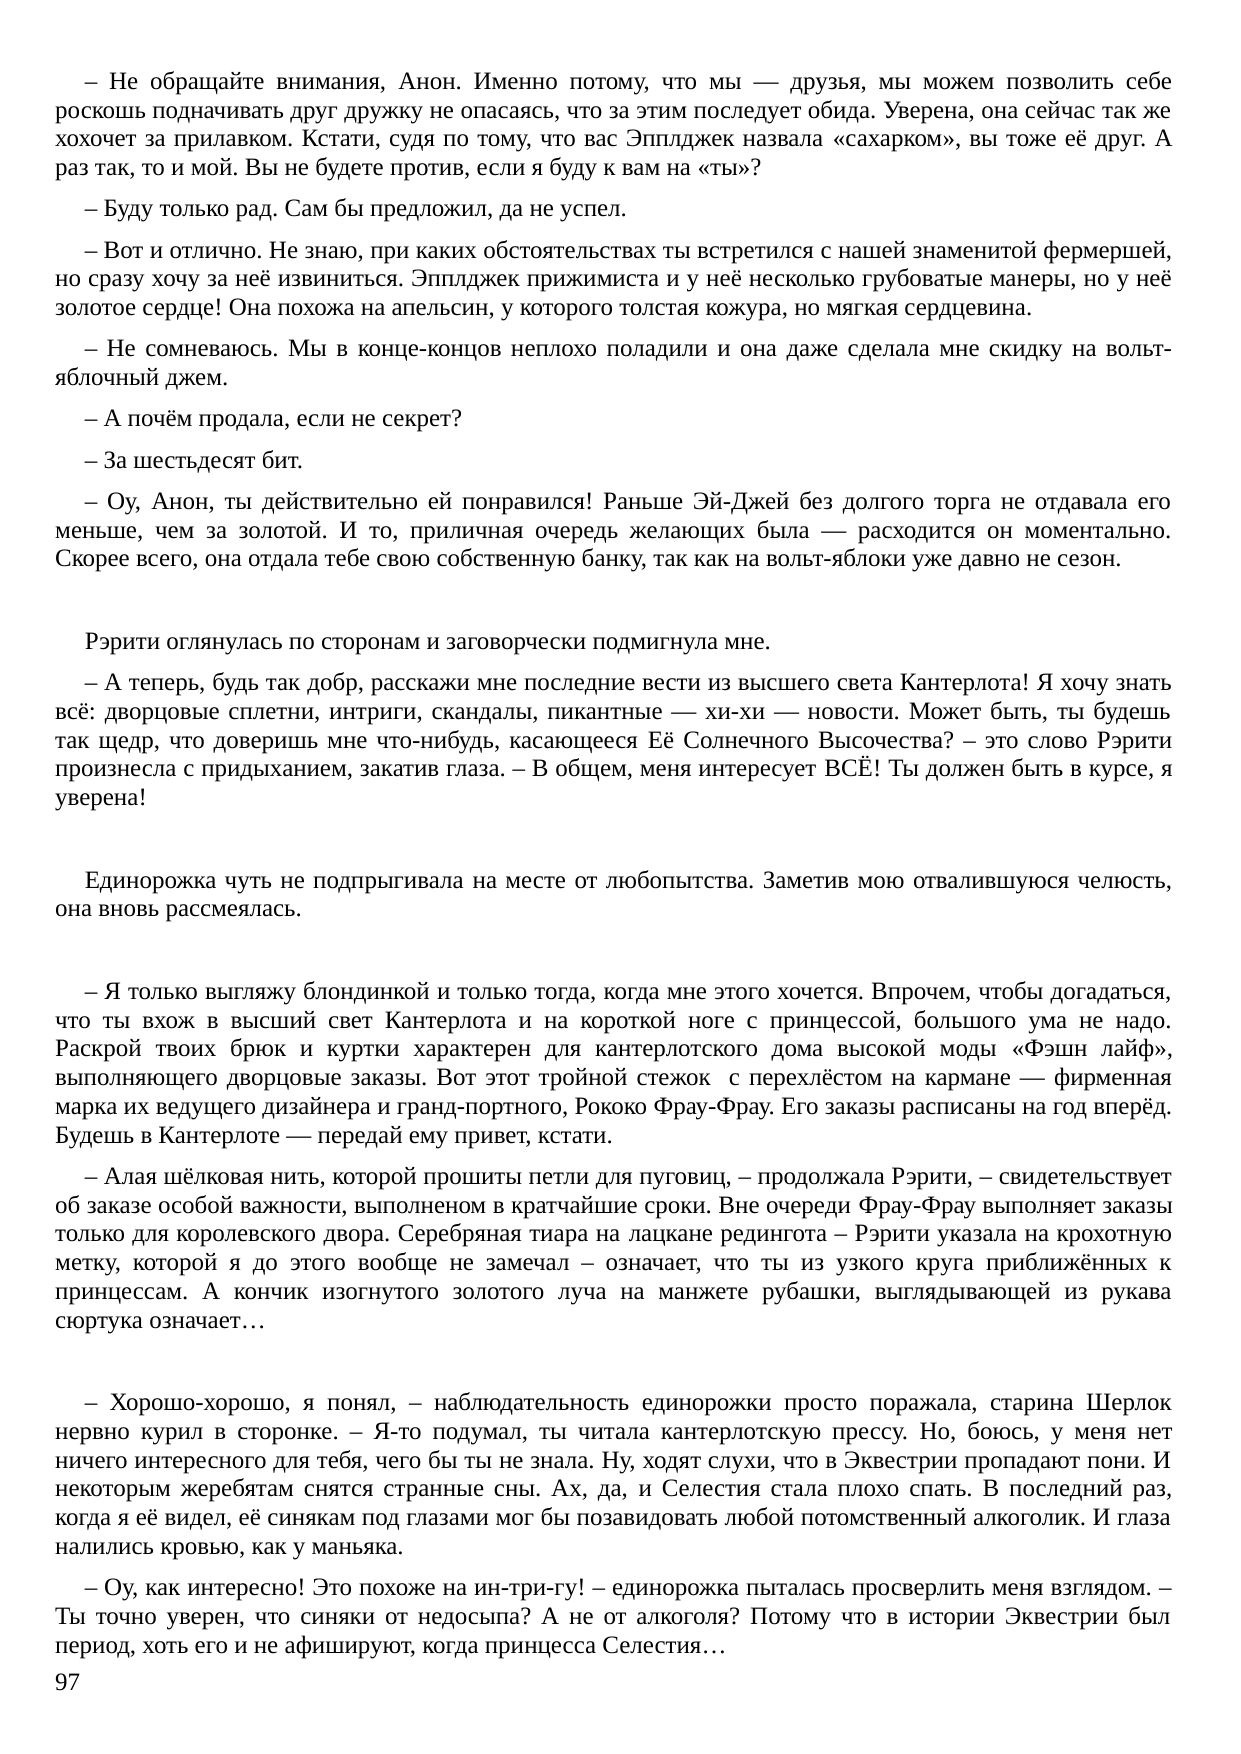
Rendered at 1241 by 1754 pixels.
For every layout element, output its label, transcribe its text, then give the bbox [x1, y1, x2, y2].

text – Буду только рад. Сам бы предложил, да не успел. [55, 193, 1173, 222]
text – За шестьдесят бит. [55, 445, 1173, 473]
text – Вот и отлично. Не знаю, при каких обстоятельствах ты встретился с нашей знаменитой фермершей, но сразу хочу за неё извиниться. Эпплджек прижимиста и у неё несколько грубоватые манеры, но у неё золотое сердце! Она похожа на апельсин, у которого толстая кожура, но мягкая сердцевина. [55, 235, 1173, 321]
text – А теперь, будь так добр, расскажи мне последние вести из высшего света Кантерлота! Я хочу знать всё: дворцовые сплетни, интриги, скандалы, пикантные — хи-хи — новости. Может быть, ты будешь так щедр, что доверишь мне что-нибудь, касающееся Её Солнечного Высочества? – это слово Рэрити произнесла с придыханием, закатив глаза. – В общем, меня интересует ВСЁ! Ты должен быть в курсе, я уверена! [55, 667, 1173, 811]
text – Не обращайте внимания, Анон. Именно потому, что мы — друзья, мы можем позволить себе роскошь подначивать друг дружку не опасаясь, что за этим последует обида. Уверена, она сейчас так же хохочет за прилавком. Кстати, судя по тому, что вас Эпплджек назвала «сахарком», вы тоже её друг. А раз так, то и мой. Вы не будете против, если я буду к вам на «ты»? [55, 66, 1173, 181]
text Единорожка чуть не подпрыгивала на месте от любопытства. Заметив мою отвалившуюся челюсть, она вновь рассмеялась. [55, 865, 1173, 922]
text – Хорошо-хорошо, я понял, – наблюдательность единорожки просто поражала, старина Шерлок нервно курил в сторонке. – Я-то подумал, ты читала кантерлотскую прессу. Но, боюсь, у меня нет ничего интересного для тебя, чего бы ты не знала. Ну, ходят слухи, что в Эквестрии пропадают пони. И некоторым жеребятам снятся странные сны. Ах, да, и Селестия стала плохо спать. В последний раз, когда я её видел, её синякам под глазами мог бы позавидовать любой потомственный алкоголик. И глаза налились кровью, как у маньяка. [55, 1387, 1173, 1560]
text – Оу, Анон, ты действительно ей понравился! Раньше Эй-Джей без долгого торга не отдавала его меньше, чем за золотой. И то, приличная очередь желающих была — расходится он моментально. Скорее всего, она отдала тебе свою собственную банку, так как на вольт-яблоки уже давно не сезон. [55, 486, 1173, 572]
text – А почём продала, если не секрет? [55, 403, 1173, 432]
text – Я только выгляжу блондинкой и только тогда, когда мне этого хочется. Впрочем, чтобы догадаться, что ты вхож в высший свет Кантерлота и на короткой ноге с принцессой, большого ума не надо. Раскрой твоих брюк и куртки характерен для кантерлотского дома высокой моды «Фэшн лайф», выполняющего дворцовые заказы. Вот этот тройной стежок с перехлёстом на кармане — фирменная марка их ведущего дизайнера и гранд-портного, Рококо Фрау-Фрау. Его заказы расписаны на год вперёд. Будешь в Кантерлоте — передай ему привет, кстати. [55, 976, 1173, 1148]
text – Не сомневаюсь. Мы в конце-концов неплохо поладили и она даже сделала мне скидку на вольт-яблочный джем. [55, 333, 1173, 391]
text – Алая шёлковая нить, которой прошиты петли для пуговиц, – продолжала Рэрити, – свидетельствует об заказе особой важности, выполненом в кратчайшие сроки. Вне очереди Фрау-Фрау выполняет заказы только для королевского двора. Серебряная тиара на лацкане редингота – Рэрити указала на крохотную метку, которой я до этого вообще не замечал – означает, что ты из узкого круга приближённых к принцессам. А кончик изогнутого золотого луча на манжете рубашки, выглядывающей из рукава сюртука означает… [55, 1161, 1173, 1333]
text Рэрити оглянулась по сторонам и заговорчески подмигнула мне. [55, 626, 1173, 655]
text – Оу, как интересно! Это похоже на ин-три-гу! – единорожка пыталась просверлить меня взглядом. – Ты точно уверен, что синяки от недосыпа? А не от алкоголя? Потому что в истории Эквестрии был период, хоть его и не афишируют, когда принцесса Селестия… [55, 1572, 1173, 1658]
